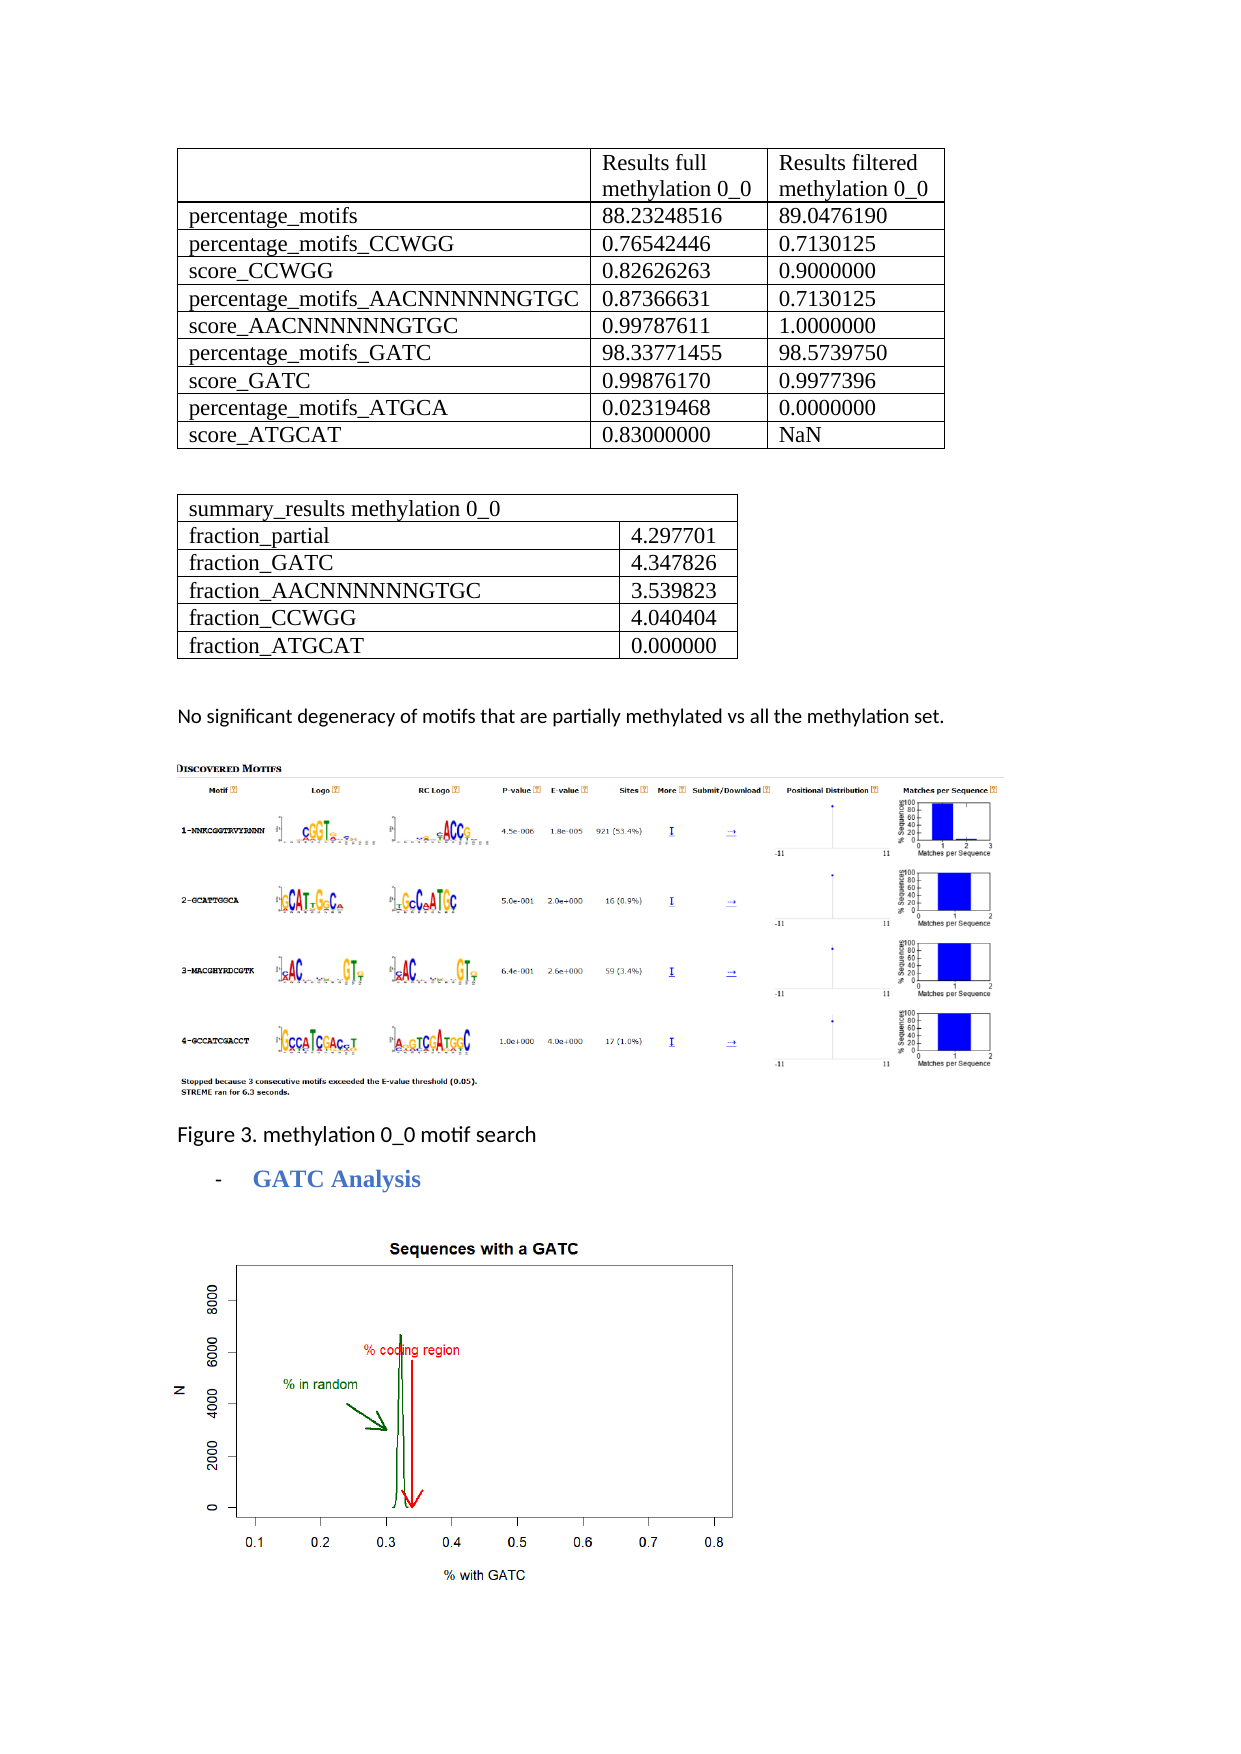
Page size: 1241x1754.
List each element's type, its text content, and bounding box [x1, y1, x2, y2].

table_cell 4.040404 [620, 604, 737, 631]
table_cell 0.99787611 [591, 312, 767, 338]
table_cell 98.5739750 [768, 339, 944, 366]
table_cell score_GATC [178, 367, 590, 393]
table_cell 4.347826 [620, 550, 737, 576]
table_cell 98.33771455 [591, 339, 767, 366]
table_cell 0.0000000 [768, 394, 944, 421]
text No significant degeneracy of motifs that are partially methylated vs all the methylation set. [177, 704, 1063, 729]
table_cell percentage_motifs [178, 203, 590, 229]
table_header [178, 149, 590, 201]
table_cell NaN [768, 422, 944, 448]
table_cell percentage_motifs_GATC [178, 339, 590, 366]
table_cell score_ATGCAT [178, 422, 590, 448]
table_cell 0.7130125 [768, 285, 944, 311]
table_cell fraction_AACNNNNNNGTGC [178, 577, 619, 603]
table_header summary_results methylation 0_0 [178, 495, 737, 521]
table_cell 0.000000 [620, 632, 737, 658]
table_cell 0.02319468 [591, 394, 767, 421]
table_cell 1.0000000 [768, 312, 944, 338]
table_cell score_CCWGG [178, 257, 590, 283]
list GATC Analysis [215, 746, 1063, 1193]
table_cell 0.87366631 [591, 285, 767, 311]
table_cell 0.9977396 [768, 367, 944, 393]
table_cell percentage_motifs_AACNNNNNNGTGC [178, 285, 590, 311]
table_cell percentage_motifs_ATGCA [178, 394, 590, 421]
table_cell fraction_CCWGG [178, 604, 619, 631]
table_cell fraction_partial [178, 522, 619, 548]
table_cell 0.76542446 [591, 230, 767, 256]
table_cell 0.9000000 [768, 257, 944, 283]
table_cell fraction_GATC [178, 550, 619, 576]
table_cell score_AACNNNNNNGTGC [178, 312, 590, 338]
table_cell 89.0476190 [768, 203, 944, 229]
table_header Results filtered methylation 0_0 [768, 149, 944, 201]
table_cell 0.99876170 [591, 367, 767, 393]
table_cell 0.83000000 [591, 422, 767, 448]
table_cell 3.539823 [620, 577, 737, 603]
table_cell 0.82626263 [591, 257, 767, 283]
table_cell fraction_ATGCAT [178, 632, 619, 658]
table_cell 4.297701 [620, 522, 737, 548]
table_header Results full methylation 0_0 [591, 149, 767, 201]
table_cell percentage_motifs_CCWGG [178, 230, 590, 256]
table_cell 88.23248516 [591, 203, 767, 229]
table_cell 0.7130125 [768, 230, 944, 256]
